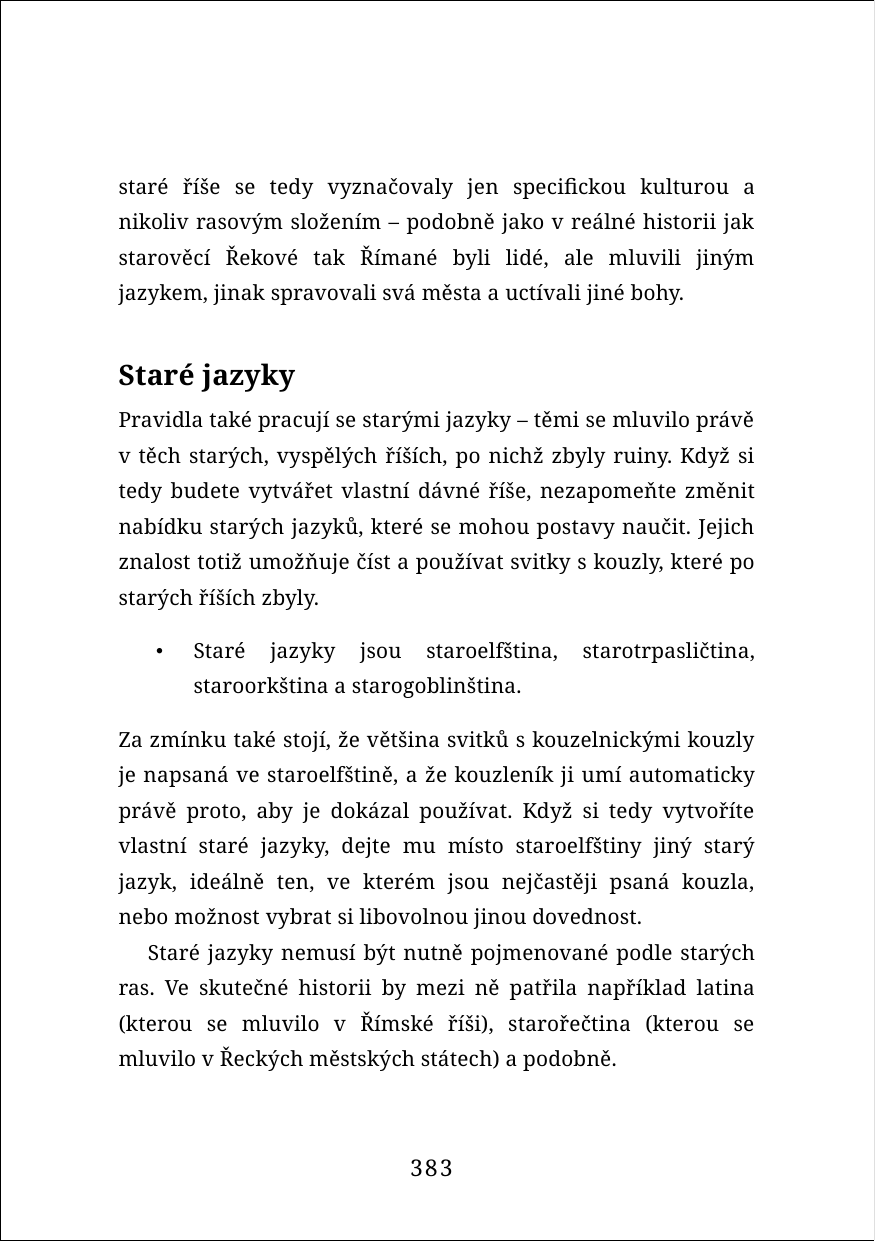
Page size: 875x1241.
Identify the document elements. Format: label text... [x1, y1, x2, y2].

subtitle Staré jazyky [118, 355, 756, 393]
list Staré jazyky jsou staroelfština, starotrpasličtina, staroorkština a starogoblinština. [156, 636, 756, 700]
text Za zmínku také stojí, že většina svitků s kouzelnickými kouzly je napsaná ve staroelfštině, a že kouzleník ji umí automaticky právě proto, aby je dokázal používat. Když si tedy vytvoříte vlastní staré jazyky, dejte mu místo staroelfštiny jiný starý jazyk, ideálně ten, ve kterém jsou nejčastěji psaná kouzla, nebo možnost vybrat si libovolnou jinou dovednost. Staré jazyky nemusí být nutně pojmenované podle starých ras. Ve skutečné historii by mezi ně patřila například latina (kterou se mluvilo v Římské říši), starořečtina (kterou se mluvilo v Řeckých městských státech) a podobně. [118, 725, 756, 1073]
text Pravidla také pracují se starými jazyky – těmi se mluvilo právě v těch starých, vyspělých říších, po nichž zbyly ruiny. Když si tedy budete vytvářet vlastní dávné říše, nezapomeňte změnit nabídku starých jazyků, které se mohou postavy naučit. Jejich znalost totiž umožňuje číst a používat svitky s kouzly, které po starých říších zbyly. [118, 405, 756, 611]
text staré říše se tedy vyznačovaly jen specifickou kulturou a nikoliv rasovým složením – podobně jako v reálné historii jak starověcí Řekové tak Římané byli lidé, ale mluvili jiným jazykem, jinak spravovali svá města a uctívali jiné bohy. [118, 172, 756, 307]
